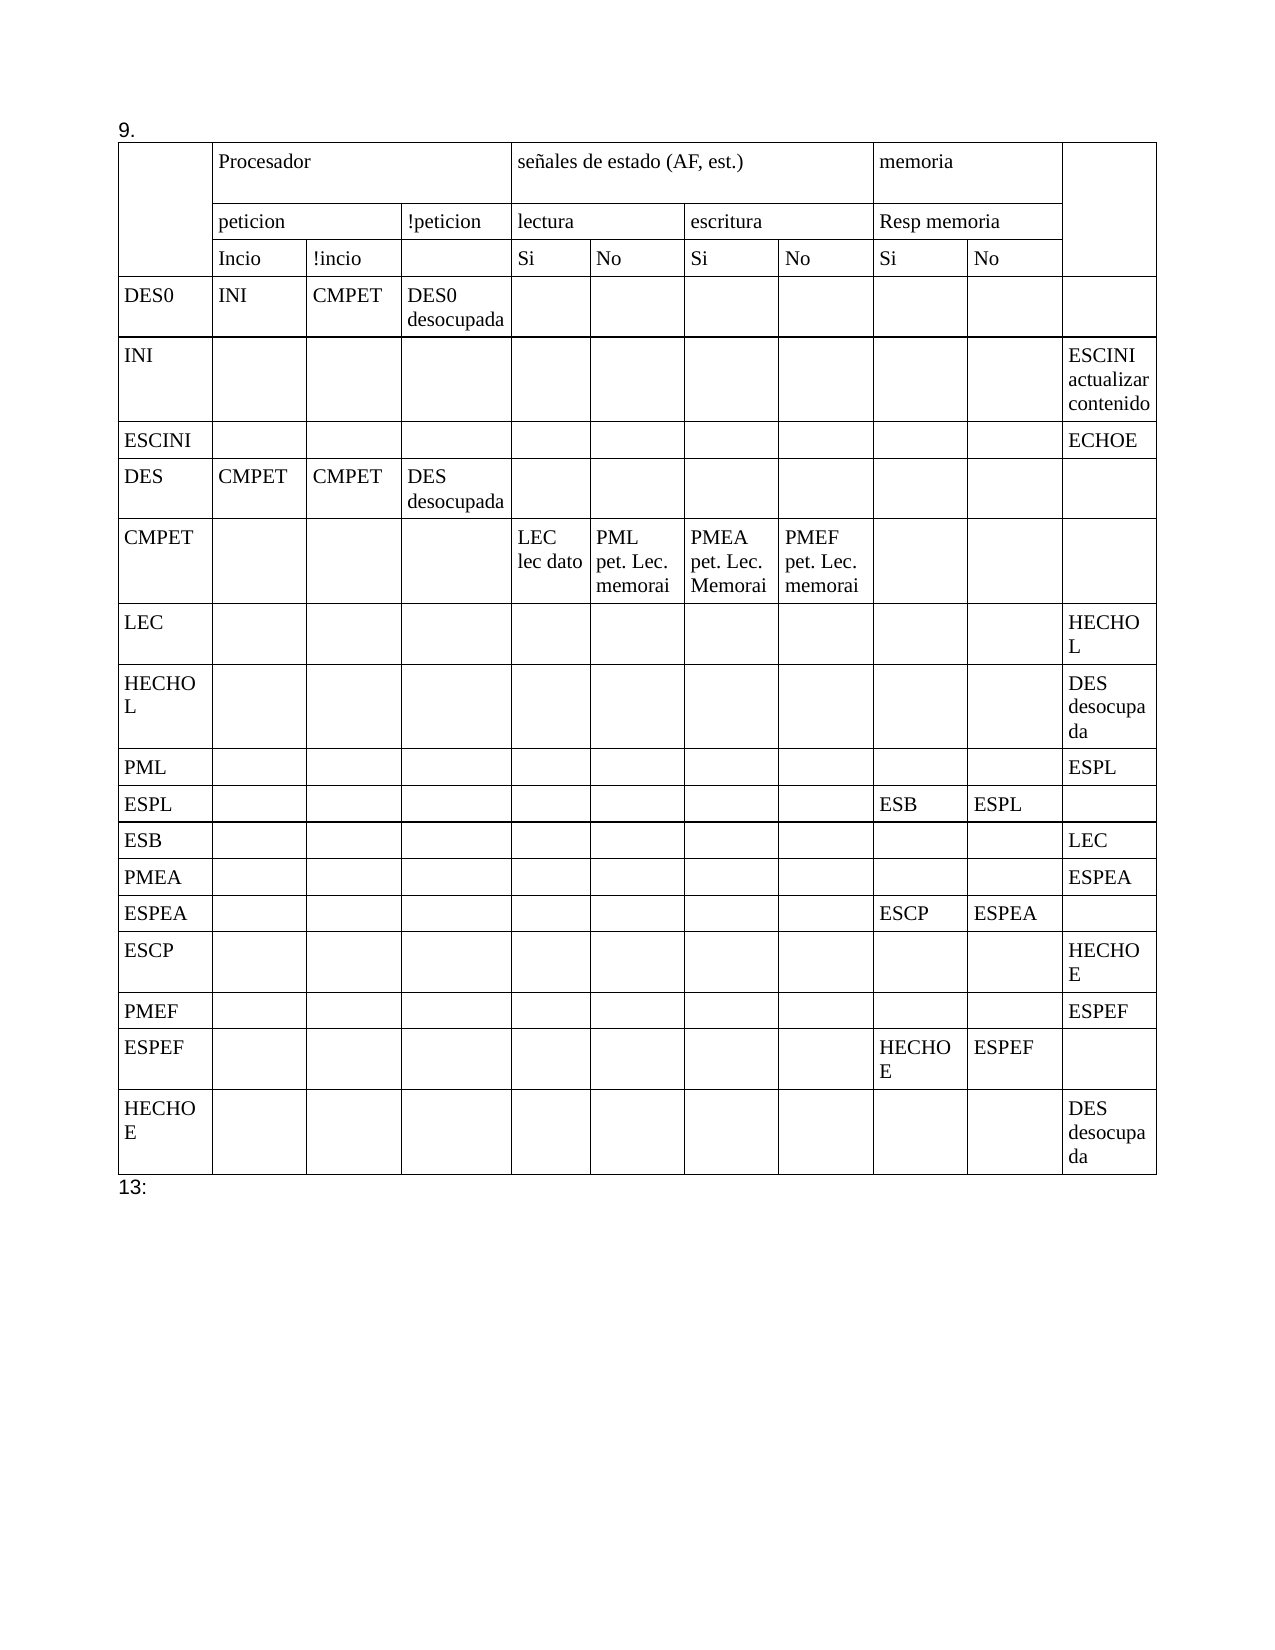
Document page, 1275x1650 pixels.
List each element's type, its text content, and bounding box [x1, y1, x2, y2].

table_cell [685, 422, 778, 458]
table_cell !peticion [402, 204, 511, 239]
table_cell [512, 823, 590, 858]
table_cell [874, 459, 967, 518]
table_cell [512, 459, 590, 518]
table_cell [402, 240, 511, 276]
text 13: [118, 1175, 1157, 1199]
table_cell [402, 823, 511, 858]
table_cell [1063, 896, 1156, 931]
table_cell [874, 604, 967, 664]
table_cell Incio [213, 240, 306, 276]
table_cell [512, 932, 590, 992]
table_cell [512, 277, 590, 336]
table_cell !incio [307, 240, 401, 276]
table_cell [307, 896, 401, 931]
table_cell Si [685, 240, 778, 276]
table_cell [685, 459, 778, 518]
table_cell [968, 859, 1062, 894]
table_cell [779, 277, 873, 336]
table_cell PMEA pet. Lec. Memorai [685, 519, 778, 603]
table_cell CMPET [307, 459, 401, 518]
text 9. [118, 118, 1157, 142]
table_cell ESPEA [119, 896, 212, 931]
table_cell [307, 665, 401, 748]
table_cell [968, 993, 1062, 1028]
table_cell [685, 1029, 778, 1089]
table_cell [968, 823, 1062, 858]
table_cell [968, 338, 1062, 421]
table_cell [685, 896, 778, 931]
table_cell [402, 665, 511, 748]
table_cell [307, 1090, 401, 1174]
table_cell [512, 786, 590, 821]
table_cell Si [512, 240, 590, 276]
table_cell [874, 1090, 967, 1174]
table_header Procesador [213, 143, 511, 203]
table_cell [402, 749, 511, 785]
table_cell HECHOL [119, 665, 212, 748]
table_cell ESPL [119, 786, 212, 821]
table_cell DES desocupada [402, 459, 511, 518]
table_cell PML [119, 749, 212, 785]
table_header señales de estado (AF, est.) [512, 143, 873, 203]
table_cell [402, 338, 511, 421]
table_cell [1063, 459, 1156, 518]
table_cell [591, 665, 684, 748]
table_cell [968, 749, 1062, 785]
table_cell [591, 749, 684, 785]
table_cell PMEF pet. Lec. memorai [779, 519, 873, 603]
table_cell [685, 277, 778, 336]
table_cell lectura [512, 204, 684, 239]
table_cell [307, 422, 401, 458]
table_cell [874, 823, 967, 858]
table_cell [968, 277, 1062, 336]
table_cell ESCINI actualizar contenido [1063, 338, 1156, 421]
table_cell INI [213, 277, 306, 336]
table_cell [307, 823, 401, 858]
table_cell [779, 786, 873, 821]
table_cell [213, 932, 306, 992]
table_cell HECHOE [874, 1029, 967, 1089]
table_cell [213, 1090, 306, 1174]
table_cell [512, 665, 590, 748]
table_cell [779, 749, 873, 785]
table_cell ESPL [968, 786, 1062, 821]
table_cell [779, 1029, 873, 1089]
table_cell [685, 604, 778, 664]
table_cell [307, 932, 401, 992]
table_cell [874, 277, 967, 336]
table_cell [685, 1090, 778, 1174]
table_cell ECHOE [1063, 422, 1156, 458]
table_cell [213, 604, 306, 664]
table_cell [874, 665, 967, 748]
table_cell [591, 459, 684, 518]
table_cell No [591, 240, 684, 276]
table_cell CMPET [213, 459, 306, 518]
table_cell [402, 422, 511, 458]
table_cell [307, 1029, 401, 1089]
table_cell [779, 604, 873, 664]
table_cell [874, 338, 967, 421]
table_cell [779, 993, 873, 1028]
table_cell escritura [685, 204, 873, 239]
table_cell CMPET [119, 519, 212, 603]
table_cell [402, 859, 511, 894]
table_cell [874, 749, 967, 785]
table_cell [307, 749, 401, 785]
table_cell [591, 932, 684, 992]
table_header [119, 143, 212, 276]
table_cell [591, 338, 684, 421]
table_cell ESCP [119, 932, 212, 992]
table_cell No [968, 240, 1062, 276]
table_cell DES0 desocupada [402, 277, 511, 336]
table_cell [1063, 1029, 1156, 1089]
table_cell ESCP [874, 896, 967, 931]
table_cell [685, 823, 778, 858]
table_cell ESPEA [968, 896, 1062, 931]
table_cell [779, 459, 873, 518]
table_cell [591, 859, 684, 894]
table_cell Resp memoria [874, 204, 1062, 239]
table_cell [1063, 277, 1156, 336]
table_cell [402, 1090, 511, 1174]
table_cell [779, 1090, 873, 1174]
table_cell [213, 749, 306, 785]
table_cell No [779, 240, 873, 276]
table_cell [968, 459, 1062, 518]
table_cell [1063, 786, 1156, 821]
table_cell [307, 338, 401, 421]
table_cell [402, 519, 511, 603]
table_cell ESB [119, 823, 212, 858]
table_cell [512, 749, 590, 785]
table_cell ESPEF [1063, 993, 1156, 1028]
table_cell [213, 786, 306, 821]
table_cell [402, 993, 511, 1028]
table_cell [402, 604, 511, 664]
table_cell [213, 519, 306, 603]
table_cell [779, 932, 873, 992]
table_cell [307, 519, 401, 603]
table_cell LEC [1063, 823, 1156, 858]
table_cell HECHOL [1063, 604, 1156, 664]
table_cell [685, 338, 778, 421]
table_cell [779, 859, 873, 894]
table_cell LEC [119, 604, 212, 664]
table_cell [213, 1029, 306, 1089]
table_cell DES desocupada [1063, 1090, 1156, 1174]
table_cell [512, 422, 590, 458]
table_cell [402, 786, 511, 821]
table_cell [512, 604, 590, 664]
table_cell [874, 859, 967, 894]
table_cell [779, 665, 873, 748]
table_cell [512, 896, 590, 931]
table_cell ESB [874, 786, 967, 821]
table_cell [213, 665, 306, 748]
table_cell [968, 665, 1062, 748]
table_cell [968, 422, 1062, 458]
table_cell peticion [213, 204, 401, 239]
table_cell [685, 993, 778, 1028]
table_cell [402, 896, 511, 931]
table_cell [685, 932, 778, 992]
table_cell [779, 823, 873, 858]
table_cell PML pet. Lec. memorai [591, 519, 684, 603]
table_cell CMPET [307, 277, 401, 336]
table_cell HECHOE [1063, 932, 1156, 992]
table_cell [874, 932, 967, 992]
table_cell [402, 1029, 511, 1089]
table_cell [512, 993, 590, 1028]
table_cell [1063, 519, 1156, 603]
table_cell [591, 1090, 684, 1174]
table_cell ESPEA [1063, 859, 1156, 894]
table_cell [779, 896, 873, 931]
table_cell [402, 932, 511, 992]
table_header [1063, 143, 1156, 276]
table_cell [779, 338, 873, 421]
table_cell [512, 338, 590, 421]
table_header memoria [874, 143, 1062, 203]
table_cell DES [119, 459, 212, 518]
table_cell [685, 859, 778, 894]
table_cell [213, 993, 306, 1028]
table_cell [307, 786, 401, 821]
table_cell HECHOE [119, 1090, 212, 1174]
table_cell [685, 749, 778, 785]
table_cell [591, 786, 684, 821]
table_cell LEC lec dato [512, 519, 590, 603]
table_cell [968, 1090, 1062, 1174]
table_cell [512, 859, 590, 894]
table_cell [968, 932, 1062, 992]
table_cell [968, 519, 1062, 603]
table_cell [591, 1029, 684, 1089]
table_cell [512, 1029, 590, 1089]
table_cell PMEF [119, 993, 212, 1028]
table_cell [213, 896, 306, 931]
table_cell [307, 604, 401, 664]
table_cell [591, 277, 684, 336]
table_cell ESPEF [968, 1029, 1062, 1089]
table_cell [779, 422, 873, 458]
table_cell Si [874, 240, 967, 276]
table_cell [591, 422, 684, 458]
table_cell [591, 896, 684, 931]
table_cell DES0 [119, 277, 212, 336]
table_cell [213, 338, 306, 421]
table_cell ESPEF [119, 1029, 212, 1089]
table_cell ESCINI [119, 422, 212, 458]
table_cell [307, 993, 401, 1028]
table_cell [307, 859, 401, 894]
table_cell [591, 604, 684, 664]
table_cell [874, 422, 967, 458]
table_cell [874, 519, 967, 603]
table_cell [213, 859, 306, 894]
table_cell [213, 823, 306, 858]
table_cell [968, 604, 1062, 664]
table_cell [685, 665, 778, 748]
table_cell DES desocupada [1063, 665, 1156, 748]
table_cell ESPL [1063, 749, 1156, 785]
table_cell [685, 786, 778, 821]
table_cell [874, 993, 967, 1028]
table_cell [591, 993, 684, 1028]
table_cell [591, 823, 684, 858]
table_cell INI [119, 338, 212, 421]
table_cell PMEA [119, 859, 212, 894]
table_cell [213, 422, 306, 458]
table_cell [512, 1090, 590, 1174]
